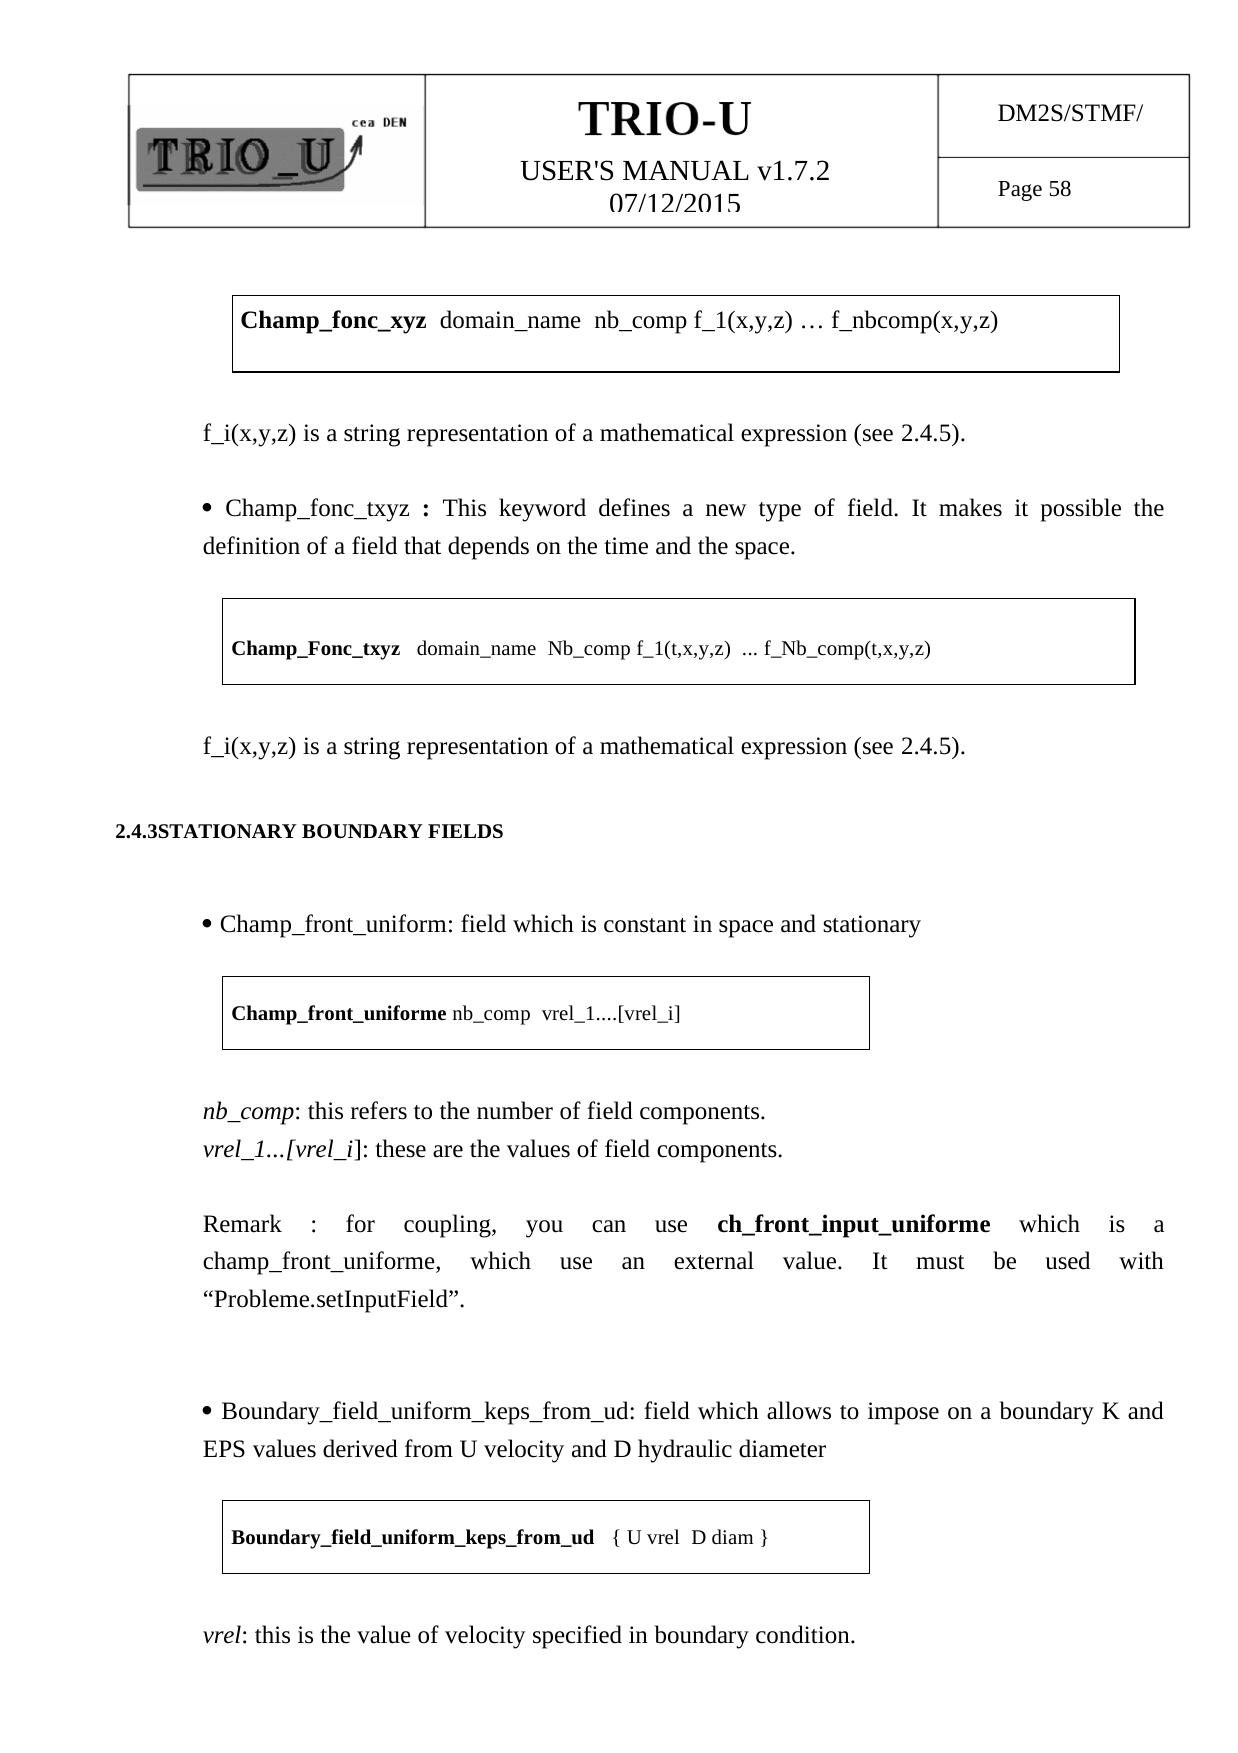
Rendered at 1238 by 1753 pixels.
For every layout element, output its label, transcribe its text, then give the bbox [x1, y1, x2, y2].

table_header Boundary_field_uniform_keps_from_ud { U vrel D diam } [223, 1501, 869, 1573]
text Remark : for coupling, you can use ch_front_input_uniforme which is a champ_front_uniforme, which use an external value. It must be used with “Probleme.setInputField”. [203, 1200, 1165, 1313]
text  Champ_fonc_txyz : This keyword defines a new type of field. It makes it possible the definition of a field that depends on the time and the space. [203, 485, 1165, 560]
text vrel: this is the value of velocity specified in boundary condition. [203, 1612, 1165, 1649]
text vrel_1...[vrel_i]: these are the values of field components. [203, 1125, 1165, 1163]
text f_i(x,y,z) is a string representation of a mathematical expression (see 2.4.5). [203, 410, 1165, 447]
text f_i(x,y,z) is a string representation of a mathematical expression (see 2.4.5). [203, 723, 1165, 760]
text  Champ_front_uniform: field which is constant in space and stationary [203, 901, 1165, 938]
table_header Champ_fonc_xyz domain_name nb_comp f_1(x,y,z) … f_nbcomp(x,y,z) [233, 296, 1119, 371]
table_header Champ_front_uniforme nb_comp vrel_1....[vrel_i] [223, 977, 869, 1049]
subtitle STATIONARY BOUNDARY FIELDS [115, 818, 1164, 842]
text nb_comp: this refers to the number of field components. [203, 1088, 1165, 1125]
table_header Champ_Fonc_txyz domain_name Nb_comp f_1(t,x,y,z) ... f_Nb_comp(t,x,y,z) [223, 599, 1134, 684]
text  Boundary_field_uniform_keps_from_ud: field which allows to impose on a boundary K and EPS values derived from U velocity and D hydraulic diameter [203, 1388, 1165, 1463]
